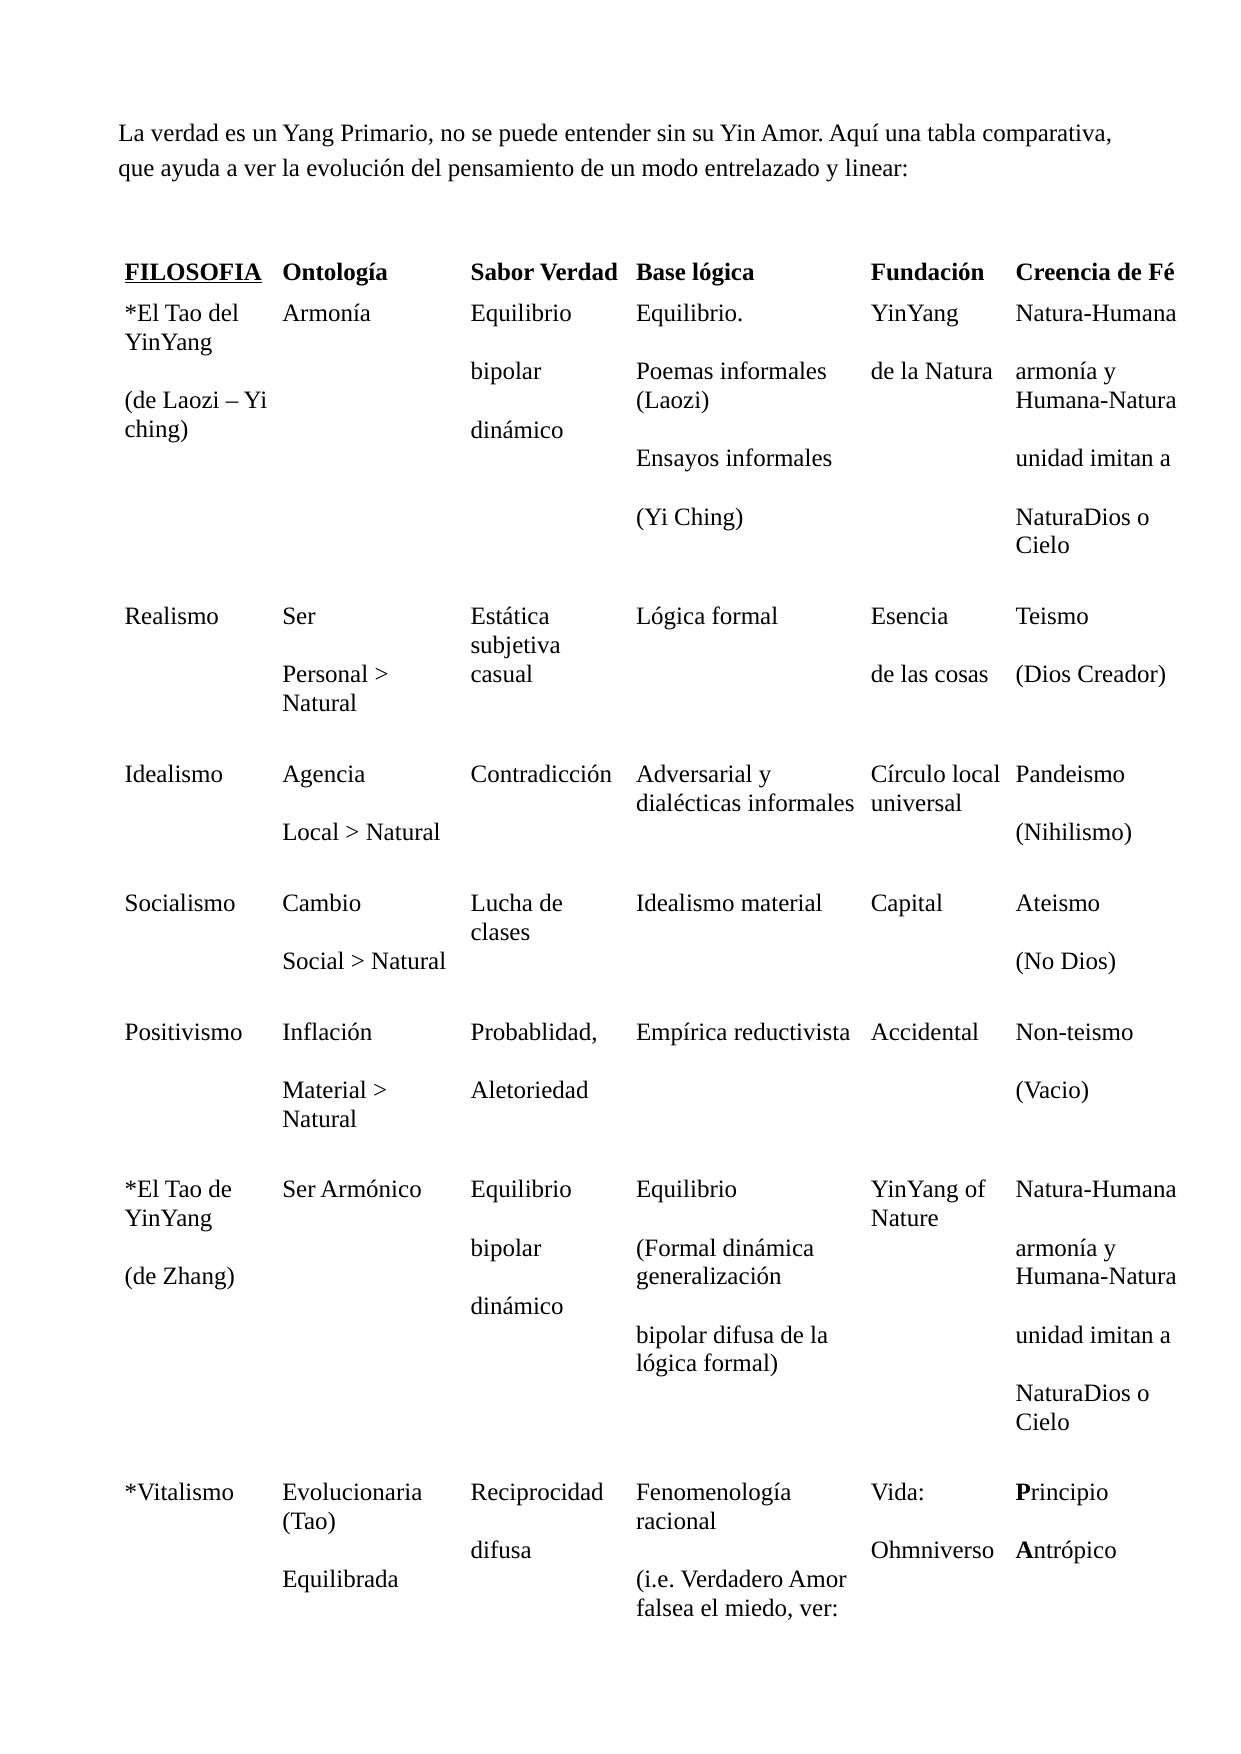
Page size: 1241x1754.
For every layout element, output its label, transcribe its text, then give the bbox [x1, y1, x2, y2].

table_cell Idealismo [118, 753, 276, 882]
table_cell Círculo local universal [864, 753, 1009, 882]
table_cell Non-teismo (Vacio) [1009, 1011, 1215, 1168]
table_cell Reciprocidad difusa [464, 1471, 629, 1629]
table_cell Ser Personal > Natural [276, 595, 464, 753]
table_header Fundación [864, 251, 1009, 292]
table_cell Armonía [276, 292, 464, 595]
table_cell Empírica reductivista [630, 1011, 864, 1168]
table_cell Ateismo (No Dios) [1009, 882, 1215, 1011]
table_cell Teismo (Dios Creador) [1009, 595, 1215, 753]
table_cell *Vitalismo [118, 1471, 276, 1629]
table_cell Socialismo [118, 882, 276, 1011]
table_cell Estática subjetiva casual [464, 595, 629, 753]
table_cell Principio Antrópico [1009, 1471, 1215, 1629]
table_cell Pandeismo (Nihilismo) [1009, 753, 1215, 882]
table_header Creencia de Fé [1009, 251, 1215, 292]
table_cell Inflación Material > Natural [276, 1011, 464, 1168]
table_cell Evolucionaria (Tao) Equilibrada [276, 1471, 464, 1629]
table_cell *El Tao del YinYang (de Laozi – Yi ching) [118, 292, 276, 595]
table_cell Natura-Humana armonía y Humana-Natura unidad imitan a NaturaDios o Cielo [1009, 292, 1215, 595]
table_cell YinYang de la Natura [864, 292, 1009, 595]
table_cell Positivismo [118, 1011, 276, 1168]
table_header FILOSOFIA [118, 251, 276, 292]
table_cell Agencia Local > Natural [276, 753, 464, 882]
table_cell Adversarial y dialécticas informales [630, 753, 864, 882]
table_cell Natura-Humana armonía y Humana-Natura unidad imitan a NaturaDios o Cielo [1009, 1168, 1215, 1471]
table_cell Equilibrio bipolar dinámico [464, 1168, 629, 1471]
table_cell YinYang of Nature [864, 1168, 1009, 1471]
table_cell Equilibrio bipolar dinámico [464, 292, 629, 595]
table_cell Vida: Ohmniverso [864, 1471, 1009, 1629]
text La verdad es un Yang Primario, no se puede entender sin su Yin Amor. Aquí una tabla comparativa, que ayuda a ver la evolución del pensamiento de un modo entrelazado y linear: [118, 118, 1122, 181]
table_cell Lógica formal [630, 595, 864, 753]
table_cell Equilibrio. Poemas informales (Laozi) Ensayos informales (Yi Ching) [630, 292, 864, 595]
table_header Sabor Verdad [464, 251, 629, 292]
table_header Base lógica [630, 251, 864, 292]
table_cell Probablidad, Aletoriedad [464, 1011, 629, 1168]
table_cell *El Tao de YinYang (de Zhang) [118, 1168, 276, 1471]
table_cell Equilibrio (Formal dinámica generalización bipolar difusa de la lógica formal) [630, 1168, 864, 1471]
table_cell Fenomenología racional (i.e. Verdadero Amor falsea el miedo, ver: [630, 1471, 864, 1629]
table_cell Lucha de clases [464, 882, 629, 1011]
table_cell Contradicción [464, 753, 629, 882]
table_cell Esencia de las cosas [864, 595, 1009, 753]
table_cell Realismo [118, 595, 276, 753]
table_cell Accidental [864, 1011, 1009, 1168]
table_cell Ser Armónico [276, 1168, 464, 1471]
table_cell Cambio Social > Natural [276, 882, 464, 1011]
table_cell Capital [864, 882, 1009, 1011]
table_cell Idealismo material [630, 882, 864, 1011]
table_header Ontología [276, 251, 464, 292]
